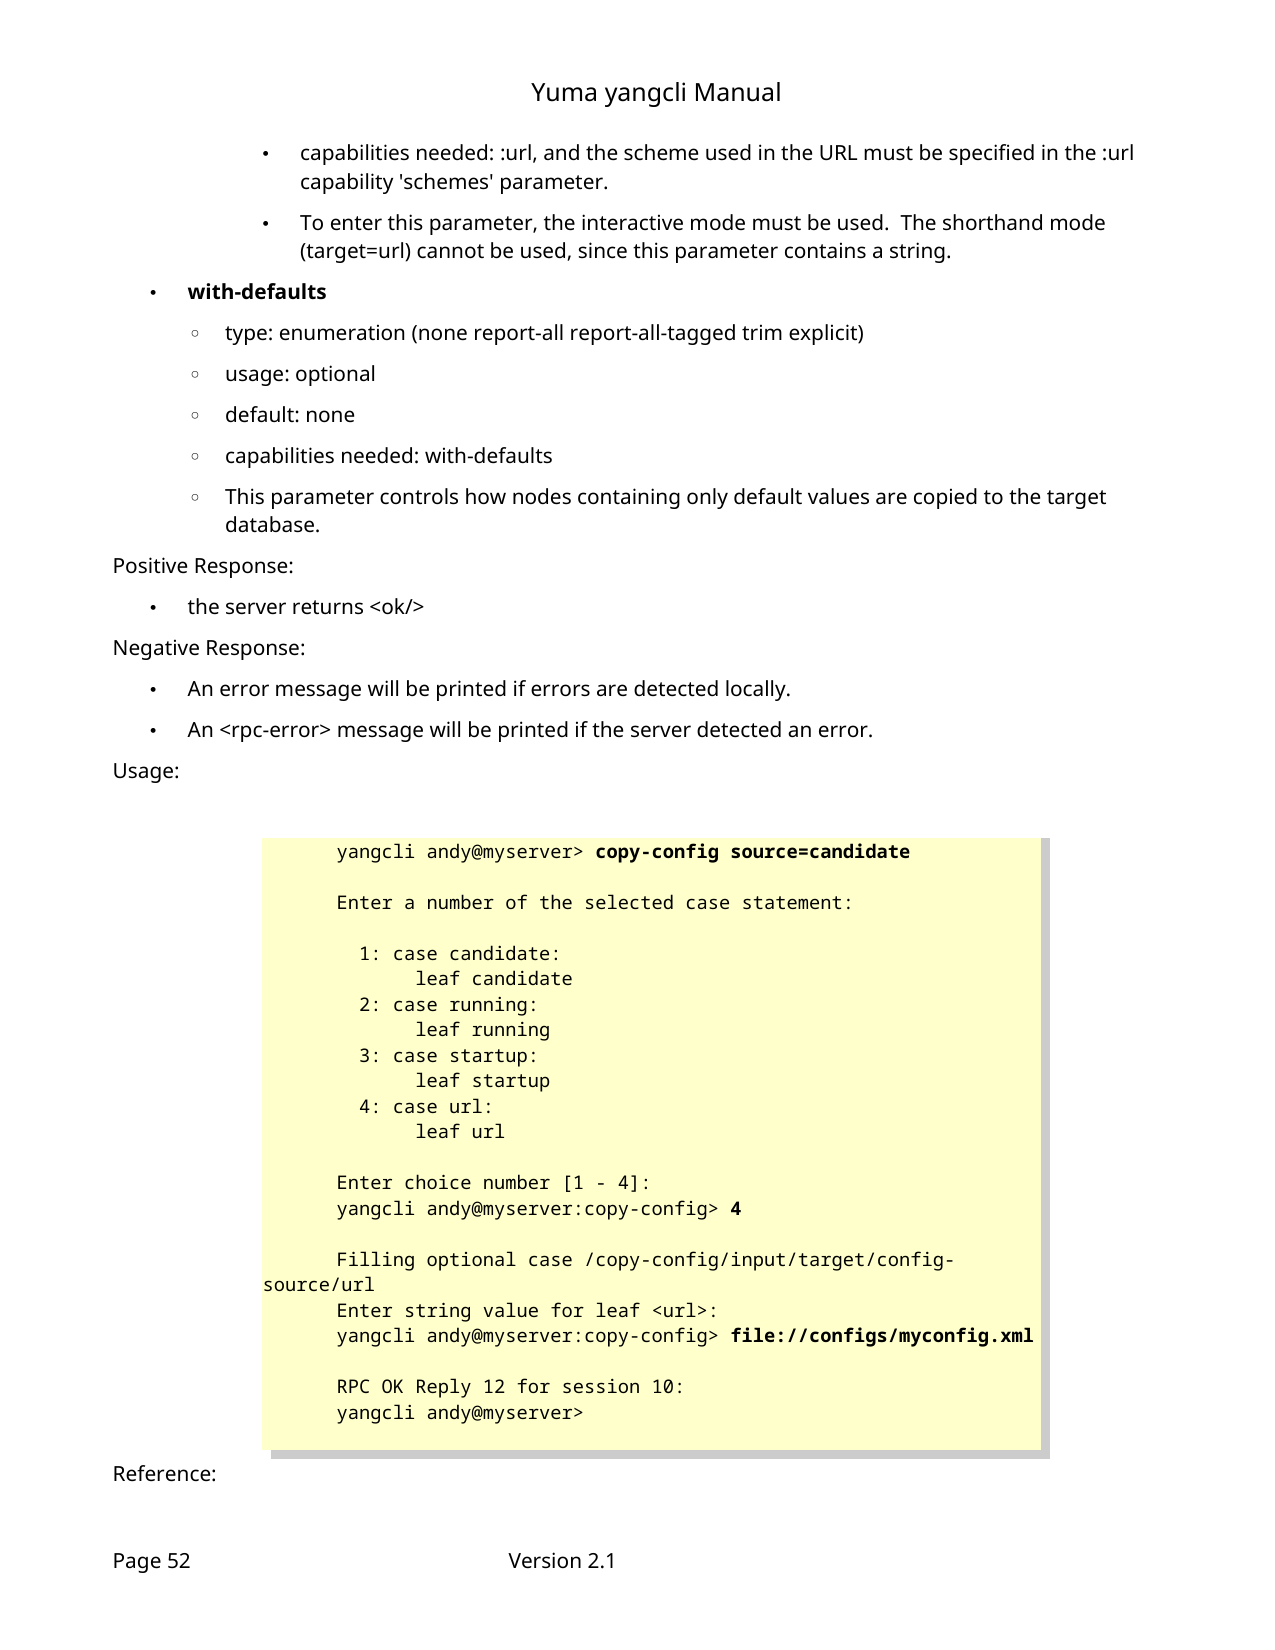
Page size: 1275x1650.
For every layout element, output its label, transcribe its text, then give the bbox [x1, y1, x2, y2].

list capabilities needed: :url, and the scheme used in the URL must be specified in the :url capability 'schemes' parameter. [262, 138, 1200, 195]
text Filling optional case /copy-config/input/target/config-source/url [262, 1246, 1041, 1297]
text yangcli andy@myserver> copy-config source=candidate [262, 838, 1041, 889]
list default: none [187, 400, 1200, 428]
text 1: case candidate: [262, 940, 1041, 966]
text Enter string value for leaf <url>: [262, 1297, 1041, 1323]
text yangcli andy@myserver:copy-config> 4 [262, 1195, 1041, 1221]
text 3: case startup: [262, 1042, 1041, 1068]
list usage: optional [187, 359, 1200, 388]
text Enter a number of the selected case statement: [262, 889, 1041, 914]
text Negative Response: [112, 633, 1200, 662]
list capabilities needed: with-defaults [187, 441, 1200, 469]
list An error message will be printed if errors are detected locally. [150, 674, 1200, 703]
text leaf url [262, 1119, 1041, 1144]
list with-defaults [150, 277, 1200, 306]
text 2: case running: [262, 991, 1041, 1017]
list To enter this parameter, the interactive mode must be used. The shorthand mode (target=url) cannot be used, since this parameter contains a string. [262, 208, 1200, 265]
list the server returns <ok/> [150, 592, 1200, 621]
text Reference: [112, 1459, 1200, 1488]
text Usage: [112, 756, 1200, 784]
text RPC OK Reply 12 for session 10: [262, 1374, 1041, 1399]
list type: enumeration (none report-all report-all-tagged trim explicit) [187, 318, 1200, 347]
text Enter choice number [1 - 4]: [262, 1170, 1041, 1195]
text yangcli andy@myserver> [262, 1399, 1041, 1425]
text leaf running [262, 1017, 1041, 1042]
text yangcli andy@myserver:copy-config> file://configs/myconfig.xml [262, 1323, 1041, 1348]
text Positive Response: [112, 551, 1200, 580]
list An <rpc-error> message will be printed if the server detected an error. [150, 715, 1200, 743]
text 4: case url: [262, 1093, 1041, 1119]
text leaf startup [262, 1068, 1041, 1093]
text leaf candidate [262, 966, 1041, 991]
list This parameter controls how nodes containing only default values are copied to the target database. [187, 482, 1200, 539]
